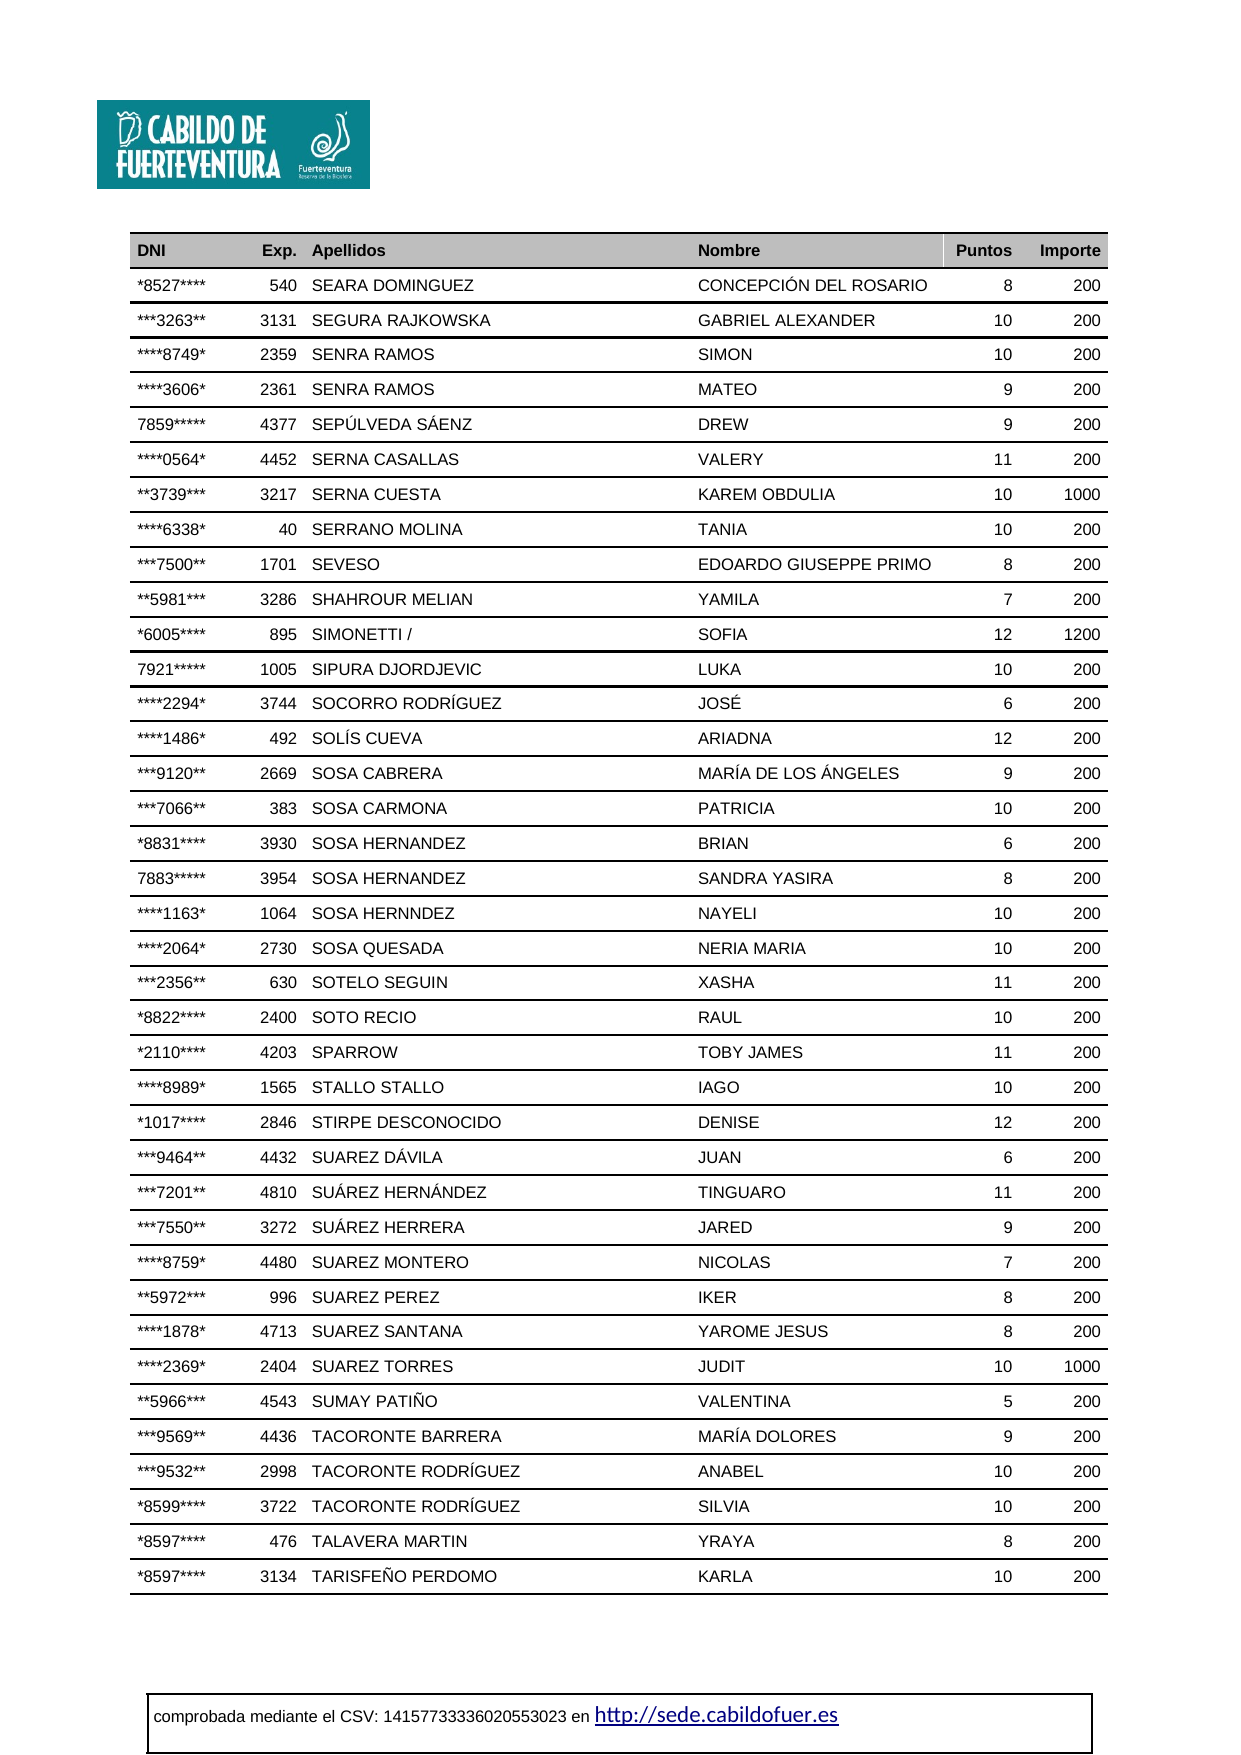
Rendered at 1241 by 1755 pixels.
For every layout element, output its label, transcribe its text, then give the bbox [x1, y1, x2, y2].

table_cell ****8989* [130, 1071, 233, 1104]
table_cell XASHA [609, 967, 943, 999]
table_cell 476 [233, 1525, 304, 1558]
table_cell 1565 [233, 1071, 304, 1104]
table_cell 10 [944, 792, 1026, 825]
table_cell 10 [944, 304, 1026, 336]
table_cell SUAREZ SANTANA [304, 1316, 609, 1348]
table_cell 3134 [233, 1560, 304, 1593]
table_cell 10 [944, 339, 1026, 371]
table_cell 200 [1026, 1420, 1108, 1453]
table_cell 200 [1026, 513, 1108, 546]
table_cell TANIA [609, 513, 943, 546]
table_cell 11 [944, 1036, 1026, 1069]
table_cell STALLO STALLO [304, 1071, 609, 1104]
table_cell ***9569** [130, 1420, 233, 1453]
table_cell SUAREZ DÁVILA [304, 1141, 609, 1174]
table_cell SIMON [609, 339, 943, 371]
table_cell 200 [1026, 1106, 1108, 1139]
table_cell 10 [944, 932, 1026, 964]
table_cell 200 [1026, 827, 1108, 860]
table_cell ***7201** [130, 1176, 233, 1209]
table_cell 9 [944, 373, 1026, 406]
table_cell *8527**** [130, 269, 233, 301]
table_cell EDOARDO GIUSEPPE PRIMO [609, 548, 943, 581]
table_cell 9 [944, 1420, 1026, 1453]
table_cell 10 [944, 897, 1026, 929]
table_cell *8597**** [130, 1525, 233, 1558]
table_cell 8 [944, 862, 1026, 895]
table_cell TARISFEÑO PERDOMO [304, 1560, 609, 1593]
table_cell 200 [1026, 932, 1108, 964]
table_cell ***9532** [130, 1455, 233, 1488]
table_cell 6 [944, 1141, 1026, 1174]
table_cell 6 [944, 688, 1026, 720]
table_cell SUMAY PATIÑO [304, 1385, 609, 1418]
table_cell SERNA CASALLAS [304, 443, 609, 476]
table_cell SIPURA DJORDJEVIC [304, 653, 609, 685]
table_cell ***9120** [130, 757, 233, 790]
table_cell ****8749* [130, 339, 233, 371]
table_cell 7883***** [130, 862, 233, 895]
table_cell 11 [944, 1176, 1026, 1209]
table_cell ***7500** [130, 548, 233, 581]
table_cell SERRANO MOLINA [304, 513, 609, 546]
table_cell 10 [944, 1455, 1026, 1488]
table_cell 200 [1026, 688, 1108, 720]
table_cell SOSA HERNANDEZ [304, 827, 609, 860]
table_cell NICOLAS [609, 1246, 943, 1278]
table_cell 200 [1026, 1036, 1108, 1069]
table_cell SUAREZ PEREZ [304, 1281, 609, 1313]
table_cell 540 [233, 269, 304, 301]
table_cell SOLÍS CUEVA [304, 722, 609, 755]
table_cell 3744 [233, 688, 304, 720]
table_cell TACORONTE RODRÍGUEZ [304, 1455, 609, 1488]
table_cell 1200 [1026, 618, 1108, 650]
table_cell 1000 [1026, 478, 1108, 511]
table_cell RAUL [609, 1001, 943, 1034]
table_cell 2669 [233, 757, 304, 790]
table_cell 2400 [233, 1001, 304, 1034]
table_cell YRAYA [609, 1525, 943, 1558]
table_header Exp. [233, 234, 304, 267]
table_cell TALAVERA MARTIN [304, 1525, 609, 1558]
table_cell 2998 [233, 1455, 304, 1488]
table_cell ***7066** [130, 792, 233, 825]
table_cell SEVESO [304, 548, 609, 581]
table_cell 2404 [233, 1350, 304, 1383]
table_cell *8822**** [130, 1001, 233, 1034]
table_cell MARÍA DE LOS ÁNGELES [609, 757, 943, 790]
table_cell ****1486* [130, 722, 233, 755]
table_cell NERIA MARIA [609, 932, 943, 964]
table_cell ****2369* [130, 1350, 233, 1383]
table_cell 4203 [233, 1036, 304, 1069]
table_header Puntos [944, 234, 1026, 267]
table_cell 3286 [233, 583, 304, 616]
table_cell SOTELO SEGUIN [304, 967, 609, 999]
table_header Apellidos [304, 234, 609, 267]
table_cell SERNA CUESTA [304, 478, 609, 511]
table_cell 8 [944, 1525, 1026, 1558]
table_cell 200 [1026, 722, 1108, 755]
table_cell 200 [1026, 339, 1108, 371]
table_cell 7859***** [130, 408, 233, 441]
table_cell 200 [1026, 897, 1108, 929]
table_cell GABRIEL ALEXANDER [609, 304, 943, 336]
table_cell 996 [233, 1281, 304, 1313]
table_cell CONCEPCIÓN DEL ROSARIO [609, 269, 943, 301]
table_cell ****6338* [130, 513, 233, 546]
table_cell 2730 [233, 932, 304, 964]
table_cell JARED [609, 1211, 943, 1244]
table_cell 4452 [233, 443, 304, 476]
table_cell SOSA HERNNDEZ [304, 897, 609, 929]
table_cell TOBY JAMES [609, 1036, 943, 1069]
table_cell SEPÚLVEDA SÁENZ [304, 408, 609, 441]
table_cell SENRA RAMOS [304, 373, 609, 406]
table_cell 7921***** [130, 653, 233, 685]
table_header Importe [1026, 234, 1108, 267]
table_cell SUAREZ MONTERO [304, 1246, 609, 1278]
table_cell 630 [233, 967, 304, 999]
table_cell 200 [1026, 862, 1108, 895]
table_cell 3131 [233, 304, 304, 336]
table_cell 895 [233, 618, 304, 650]
table_cell SENRA RAMOS [304, 339, 609, 371]
table_cell 200 [1026, 967, 1108, 999]
table_cell IKER [609, 1281, 943, 1313]
table_cell 200 [1026, 1560, 1108, 1593]
table_cell ****8759* [130, 1246, 233, 1278]
table_cell SOSA CABRERA [304, 757, 609, 790]
table_cell 10 [944, 1350, 1026, 1383]
table_cell 200 [1026, 548, 1108, 581]
table_cell 200 [1026, 1176, 1108, 1209]
table_cell 4377 [233, 408, 304, 441]
table_cell 9 [944, 1211, 1026, 1244]
table_cell 200 [1026, 269, 1108, 301]
table_cell IAGO [609, 1071, 943, 1104]
table_cell SHAHROUR MELIAN [304, 583, 609, 616]
table_cell 10 [944, 1001, 1026, 1034]
table_cell ****2064* [130, 932, 233, 964]
table_cell 9 [944, 757, 1026, 790]
table_cell 4810 [233, 1176, 304, 1209]
table_cell 2359 [233, 339, 304, 371]
table_cell 10 [944, 653, 1026, 685]
table_cell 200 [1026, 1246, 1108, 1278]
table_cell 200 [1026, 757, 1108, 790]
table_cell ****3606* [130, 373, 233, 406]
table_cell SEARA DOMINGUEZ [304, 269, 609, 301]
table_cell NAYELI [609, 897, 943, 929]
table_cell JUAN [609, 1141, 943, 1174]
table_cell SOCORRO RODRÍGUEZ [304, 688, 609, 720]
table_cell KARLA [609, 1560, 943, 1593]
table_cell TACORONTE BARRERA [304, 1420, 609, 1453]
table_header Nombre [609, 234, 943, 267]
table_cell LUKA [609, 653, 943, 685]
table_cell 6 [944, 827, 1026, 860]
table_cell 200 [1026, 373, 1108, 406]
table_cell 5 [944, 1385, 1026, 1418]
table_cell TACORONTE RODRÍGUEZ [304, 1490, 609, 1523]
table_cell 10 [944, 1490, 1026, 1523]
table_cell *1017**** [130, 1106, 233, 1139]
table_cell SEGURA RAJKOWSKA [304, 304, 609, 336]
table_cell SOSA QUESADA [304, 932, 609, 964]
table_cell 200 [1026, 1490, 1108, 1523]
table_cell 1701 [233, 548, 304, 581]
table_cell **5966*** [130, 1385, 233, 1418]
table_cell 200 [1026, 1455, 1108, 1488]
table_cell **3739*** [130, 478, 233, 511]
table_cell DENISE [609, 1106, 943, 1139]
table_cell **5972*** [130, 1281, 233, 1313]
table_cell 492 [233, 722, 304, 755]
table_cell 10 [944, 1071, 1026, 1104]
table_cell 200 [1026, 1071, 1108, 1104]
table_cell 2361 [233, 373, 304, 406]
table_cell SOSA CARMONA [304, 792, 609, 825]
table_cell DREW [609, 408, 943, 441]
table_cell 7 [944, 583, 1026, 616]
table_cell ****1163* [130, 897, 233, 929]
table_header DNI [130, 234, 233, 267]
table_cell 383 [233, 792, 304, 825]
table_cell BRIAN [609, 827, 943, 860]
table_cell 4436 [233, 1420, 304, 1453]
table_cell 200 [1026, 1211, 1108, 1244]
table_cell KAREM OBDULIA [609, 478, 943, 511]
table_cell 10 [944, 513, 1026, 546]
table_cell MATEO [609, 373, 943, 406]
table_cell *8831**** [130, 827, 233, 860]
table_cell ***3263** [130, 304, 233, 336]
table_cell 8 [944, 1316, 1026, 1348]
table_cell 200 [1026, 1316, 1108, 1348]
table_cell SUÁREZ HERRERA [304, 1211, 609, 1244]
table_cell 3217 [233, 478, 304, 511]
table_cell SUÁREZ HERNÁNDEZ [304, 1176, 609, 1209]
table_cell ARIADNA [609, 722, 943, 755]
table_cell 200 [1026, 1001, 1108, 1034]
table_cell 7 [944, 1246, 1026, 1278]
table_cell 200 [1026, 1385, 1108, 1418]
table_cell 8 [944, 548, 1026, 581]
table_cell SILVIA [609, 1490, 943, 1523]
table_cell 1005 [233, 653, 304, 685]
table_cell ****1878* [130, 1316, 233, 1348]
table_cell 40 [233, 513, 304, 546]
table_cell 3954 [233, 862, 304, 895]
table_cell ****2294* [130, 688, 233, 720]
table_cell ***9464** [130, 1141, 233, 1174]
table_cell 8 [944, 1281, 1026, 1313]
table_cell 3272 [233, 1211, 304, 1244]
table_cell 8 [944, 269, 1026, 301]
table_cell 12 [944, 618, 1026, 650]
table_cell SOFIA [609, 618, 943, 650]
table_cell 200 [1026, 1281, 1108, 1313]
table_cell **5981*** [130, 583, 233, 616]
table_cell VALENTINA [609, 1385, 943, 1418]
table_cell MARÍA DOLORES [609, 1420, 943, 1453]
table_cell 4543 [233, 1385, 304, 1418]
table_cell PATRICIA [609, 792, 943, 825]
table_cell 4432 [233, 1141, 304, 1174]
table_cell SOTO RECIO [304, 1001, 609, 1034]
table_cell 10 [944, 478, 1026, 511]
table_cell 11 [944, 443, 1026, 476]
table_cell VALERY [609, 443, 943, 476]
table_cell ANABEL [609, 1455, 943, 1488]
table_cell 3722 [233, 1490, 304, 1523]
table_cell 3930 [233, 827, 304, 860]
table_cell 12 [944, 1106, 1026, 1139]
table_cell 2846 [233, 1106, 304, 1139]
table_cell *8597**** [130, 1560, 233, 1593]
table_cell SIMONETTI / [304, 618, 609, 650]
table_cell ***7550** [130, 1211, 233, 1244]
table_cell SUAREZ TORRES [304, 1350, 609, 1383]
table_cell *8599**** [130, 1490, 233, 1523]
table_cell ****0564* [130, 443, 233, 476]
table_cell *2110**** [130, 1036, 233, 1069]
table_cell 200 [1026, 792, 1108, 825]
table_cell 10 [944, 1560, 1026, 1593]
table_cell 4713 [233, 1316, 304, 1348]
table_cell STIRPE DESCONOCIDO [304, 1106, 609, 1139]
table_cell 12 [944, 722, 1026, 755]
table_cell 9 [944, 408, 1026, 441]
table_cell 200 [1026, 304, 1108, 336]
table_cell 1000 [1026, 1350, 1108, 1383]
table_cell SANDRA YASIRA [609, 862, 943, 895]
table_cell 200 [1026, 1525, 1108, 1558]
table_cell 4480 [233, 1246, 304, 1278]
table_cell 1064 [233, 897, 304, 929]
table_cell 200 [1026, 443, 1108, 476]
table_cell JOSÉ [609, 688, 943, 720]
table_cell *6005**** [130, 618, 233, 650]
table_cell YAMILA [609, 583, 943, 616]
table_cell ***2356** [130, 967, 233, 999]
table_cell SOSA HERNANDEZ [304, 862, 609, 895]
table_cell JUDIT [609, 1350, 943, 1383]
table_cell SPARROW [304, 1036, 609, 1069]
table_cell 200 [1026, 583, 1108, 616]
table_cell YAROME JESUS [609, 1316, 943, 1348]
table_cell 200 [1026, 653, 1108, 685]
table_cell 11 [944, 967, 1026, 999]
table_cell 200 [1026, 1141, 1108, 1174]
table_cell 200 [1026, 408, 1108, 441]
table_cell TINGUARO [609, 1176, 943, 1209]
